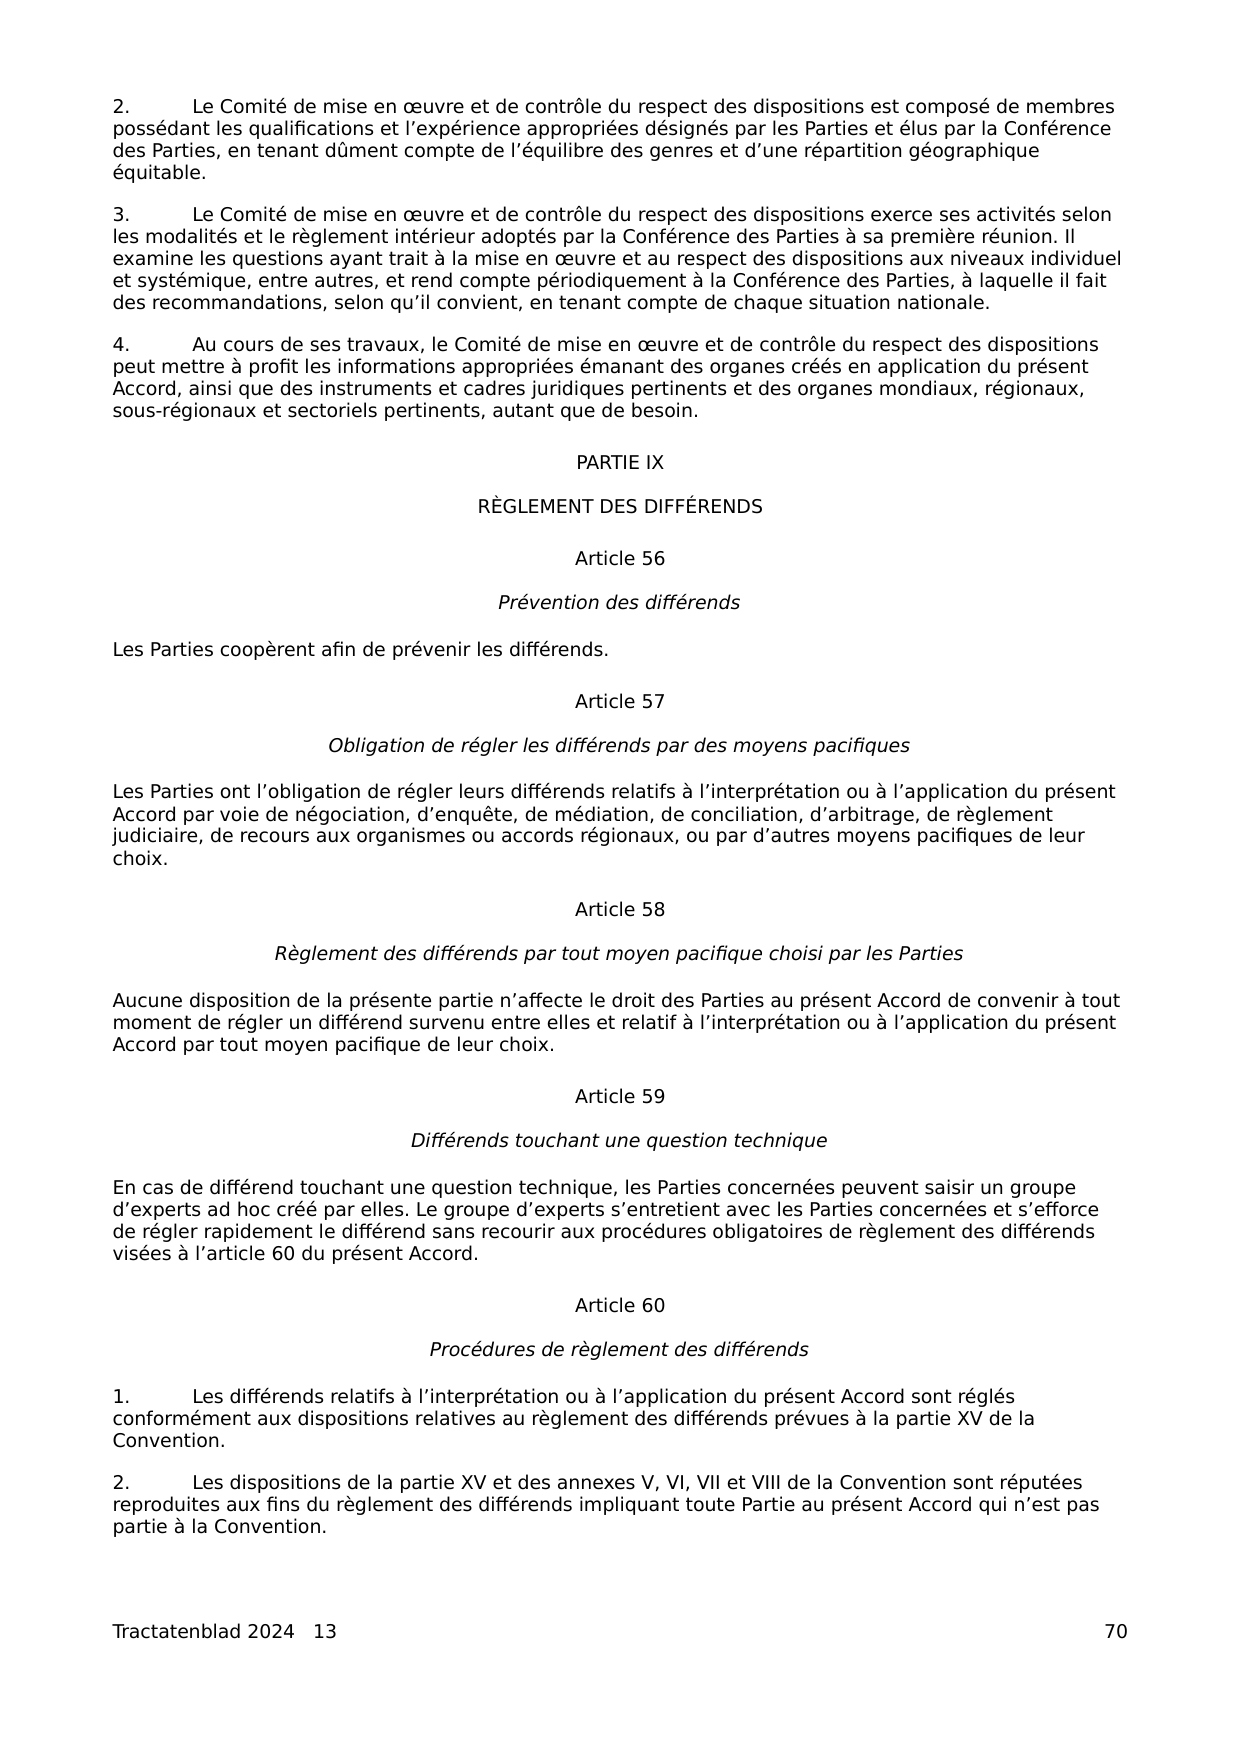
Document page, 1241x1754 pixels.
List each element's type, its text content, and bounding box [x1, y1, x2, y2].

text Les Parties ont l’obligation de régler leurs différends relatifs à l’interprétation ou à l’application du présent Accord par voie de négociation, d’enquête, de médiation, de conciliation, d’arbitrage, de règlement judiciaire, de recours aux organismes ou accords régionaux, ou par d’autres moyens pacifiques de leur choix. [112, 781, 1128, 869]
text 2. Les dispositions de la partie XV et des annexes V, VI, VII et VIII de la Convention sont réputées reproduites aux fins du règlement des différends impliquant toute Partie au présent Accord qui n’est pas partie à la Convention. [112, 1472, 1128, 1538]
subtitle Article 60 Procédures de règlement des différends [112, 1295, 1128, 1361]
subtitle Article 56 Prévention des différends [112, 548, 1128, 613]
text 2. Le Comité de mise en œuvre et de contrôle du respect des dispositions est composé de membres possédant les qualifications et l’expérience appropriées désignés par les Parties et élus par la Conférence des Parties, en tenant dûment compte de l’équilibre des genres et d’une répartition géographique équitable. [112, 96, 1128, 184]
subtitle Article 57 Obligation de régler les différends par des moyens pacifiques [112, 691, 1128, 756]
text Les Parties coopèrent afin de prévenir les différends. [112, 638, 1128, 661]
subtitle Article 58 Règlement des différends par tout moyen pacifique choisi par les Parties [112, 899, 1128, 965]
text En cas de différend touchant une question technique, les Parties concernées peuvent saisir un groupe d’experts ad hoc créé par elles. Le groupe d’experts s’entretient avec les Parties concernées et s’efforce de régler rapidement le différend sans recourir aux procédures obligatoires de règlement des différends visées à l’article 60 du présent Accord. [112, 1177, 1128, 1265]
text Aucune disposition de la présente partie n’affecte le droit des Parties au présent Accord de convenir à tout moment de régler un différend survenu entre elles et relatif à l’interprétation ou à l’application du présent Accord par tout moyen pacifique de leur choix. [112, 990, 1128, 1056]
subtitle Article 59 Différends touchant une question technique [112, 1086, 1128, 1152]
text 3. Le Comité de mise en œuvre et de contrôle du respect des dispositions exerce ses activités selon les modalités et le règlement intérieur adoptés par la Conférence des Parties à sa première réunion. Il examine les questions ayant trait à la mise en œuvre et au respect des dispositions aux niveaux individuel et systémique, entre autres, et rend compte périodiquement à la Conférence des Parties, à laquelle il fait des recommandations, selon qu’il convient, en tenant compte de chaque situation nationale. [112, 204, 1128, 314]
subtitle PARTIE IX RÈGLEMENT DES DIFFÉRENDS [112, 452, 1128, 518]
text 4. Au cours de ses travaux, le Comité de mise en œuvre et de contrôle du respect des dispositions peut mettre à profit les informations appropriées émanant des organes créés en application du présent Accord, ainsi que des instruments et cadres juridiques pertinents et des organes mondiaux, régionaux, sous-régionaux et sectoriels pertinents, autant que de besoin. [112, 334, 1128, 422]
text 1. Les différends relatifs à l’interprétation ou à l’application du présent Accord sont réglés conformément aux dispositions relatives au règlement des différends prévues à la partie XV de la Convention. [112, 1386, 1128, 1452]
